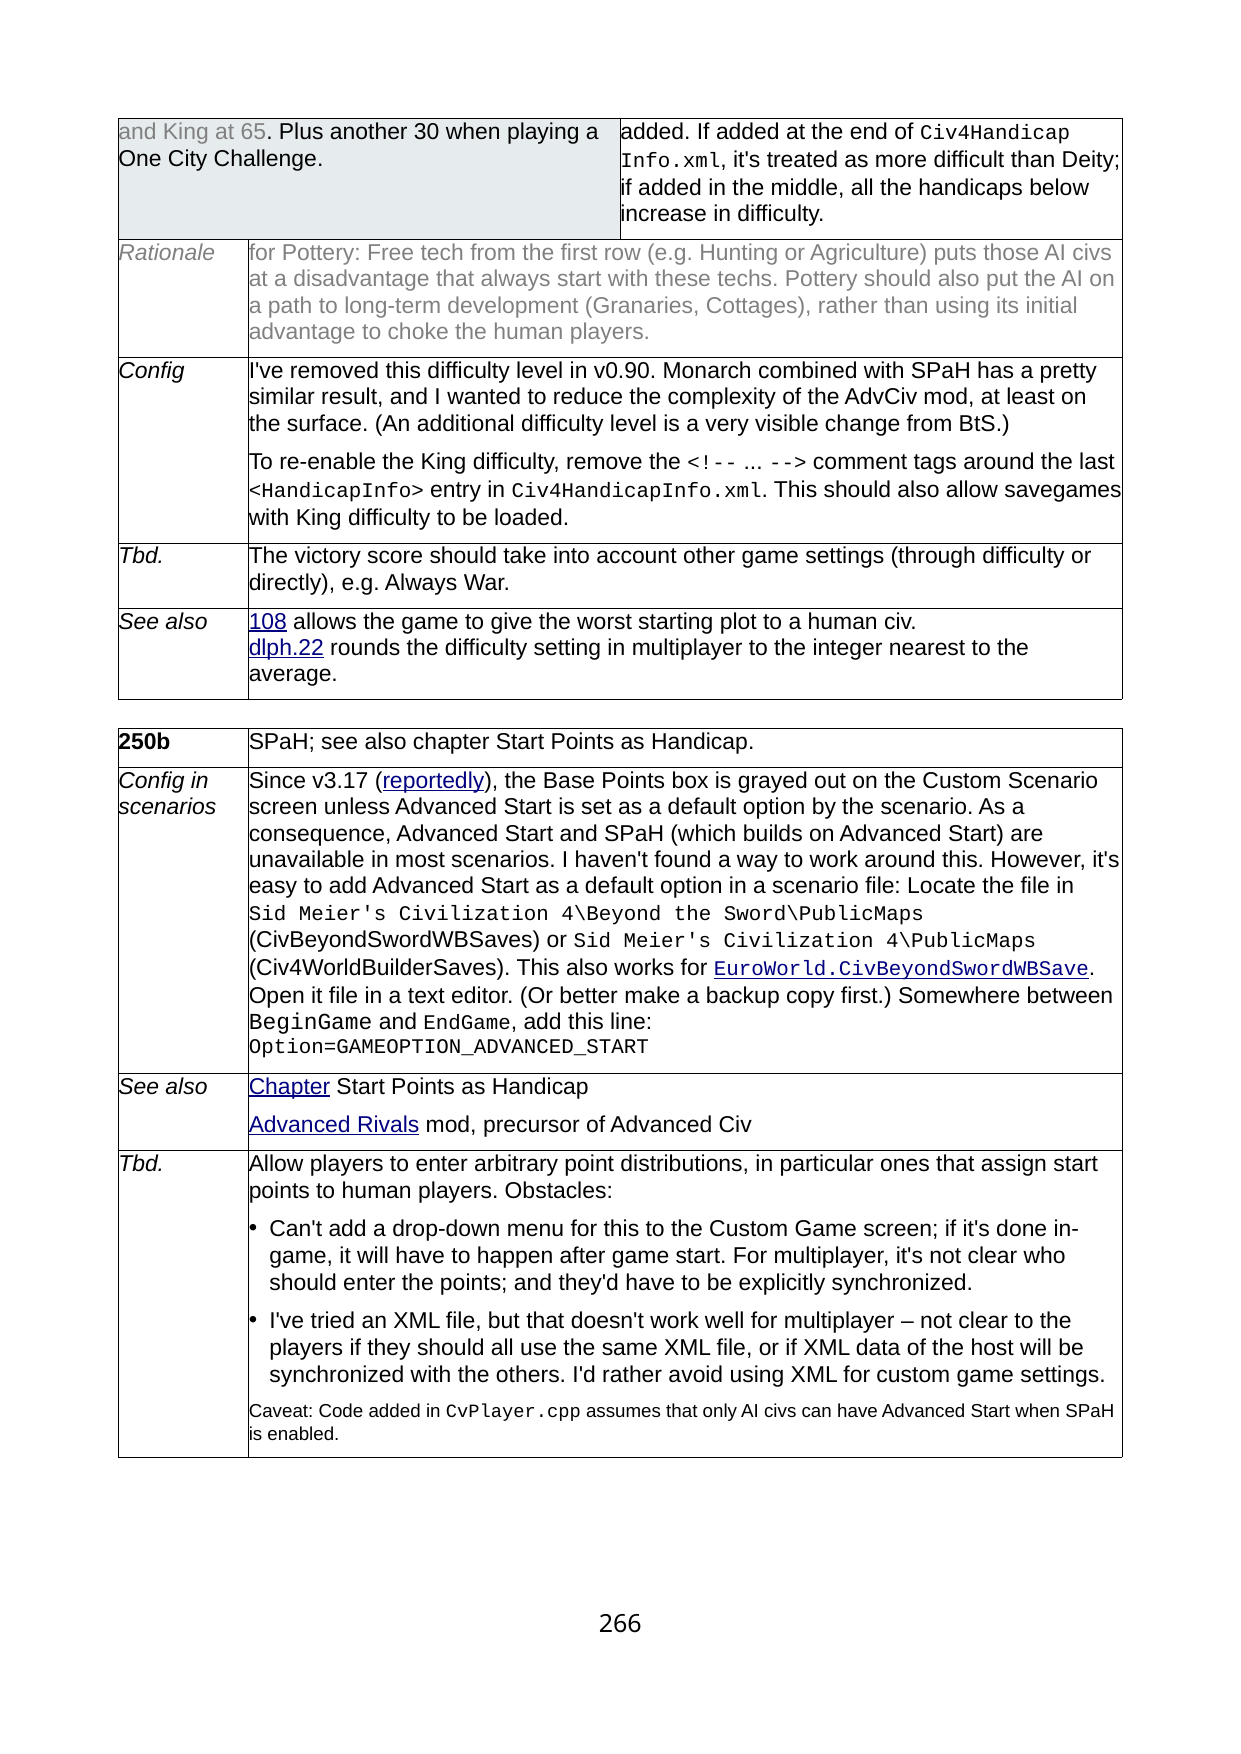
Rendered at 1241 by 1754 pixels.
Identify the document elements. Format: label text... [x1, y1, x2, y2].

table_cell Tbd. [119, 1151, 248, 1457]
table_cell for Pottery: Free tech from the first row (e.g. Hunting or Agriculture) puts those AI civs at a disadvantage that always start with these techs. Pottery should also put the AI on a path to long-term development (Granaries, Cottages), rather than using its initial advantage to choke the human players. [249, 240, 1122, 357]
table_cell I've removed this difficulty level in v0.90. Monarch combined with SPaH has a pretty similar result, and I wanted to reduce the complexity of the AdvCiv mod, at least on the surface. (An additional difficulty level is a very visible change from BtS.) To re-enable the King difficulty, remove the <!-- ... --> comment tags around the last <HandicapInfo> entry in Civ4HandicapInfo.xml. This should also allow savegames with King difficulty to be loaded. [249, 358, 1122, 542]
table_cell Config in scenarios [119, 768, 248, 1073]
table_cell Chapter Start Points as Handicap Advanced Rivals mod, precursor of Advanced Civ [249, 1074, 1122, 1150]
table_cell Allow players to enter arbitrary point distributions, in particular ones that assign start points to human players. Obstacles: Can't add a drop-down menu for this to the Custom Game screen; if it's done in-game, it will have to happen after game start. For multiplayer, it's not clear who should enter the points; and they'd have to be explicitly synchronized. I've tried an XML file, but that doesn't work well for multiplayer – not clear to the players if they should all use the same XML file, or if XML data of the host will be synchronized with the others. I'd rather avoid using XML for custom game settings. Caveat: Code added in CvPlayer.cpp assumes that only AI civs can have Advanced Start when SPaH is enabled. [249, 1151, 1122, 1457]
table_header 250b [119, 729, 248, 767]
table_cell 108 allows the game to give the worst starting plot to a human civ. dlph.22 rounds the difficulty setting in multiplayer to the integer nearest to the average. [249, 609, 1122, 699]
table_header SPaH; see also chapter Start Points as Handicap. [249, 729, 1122, 767]
table_cell Tbd. [119, 544, 248, 608]
table_cell added. If added at the end of Civ4Handicap Info.xml, it's treated as more difficult than Deity; if added in the middle, all the handicaps below increase in difficulty. [621, 119, 1122, 239]
table_cell The victory score should take into account other game settings (through difficulty or directly), e.g. Always War. [249, 544, 1122, 608]
table_cell Rationale [119, 240, 248, 357]
table_cell See also [119, 609, 248, 699]
table_cell and King at 65. Plus another 30 when playing a One City Challenge. [119, 119, 620, 239]
table_cell Config [119, 358, 248, 542]
table_cell See also [119, 1074, 248, 1150]
table_cell Since v3.17 (reportedly), the Base Points box is grayed out on the Custom Scenario screen unless Advanced Start is set as a default option by the scenario. As a consequence, Advanced Start and SPaH (which builds on Advanced Start) are unavailable in most scenarios. I haven't found a way to work around this. However, it's easy to add Advanced Start as a default option in a scenario file: Locate the file in Sid Meier's Civilization 4\Beyond the Sword\PublicMaps (CivBeyondSwordWBSaves) or Sid Meier's Civilization 4\PublicMaps (Civ4WorldBuilderSaves). This also works for EuroWorld.CivBeyondSwordWBSave. Open it file in a text editor. (Or better make a backup copy first.) Somewhere between BeginGame and EndGame, add this line: Option=GAMEOPTION_ADVANCED_START [249, 768, 1122, 1073]
